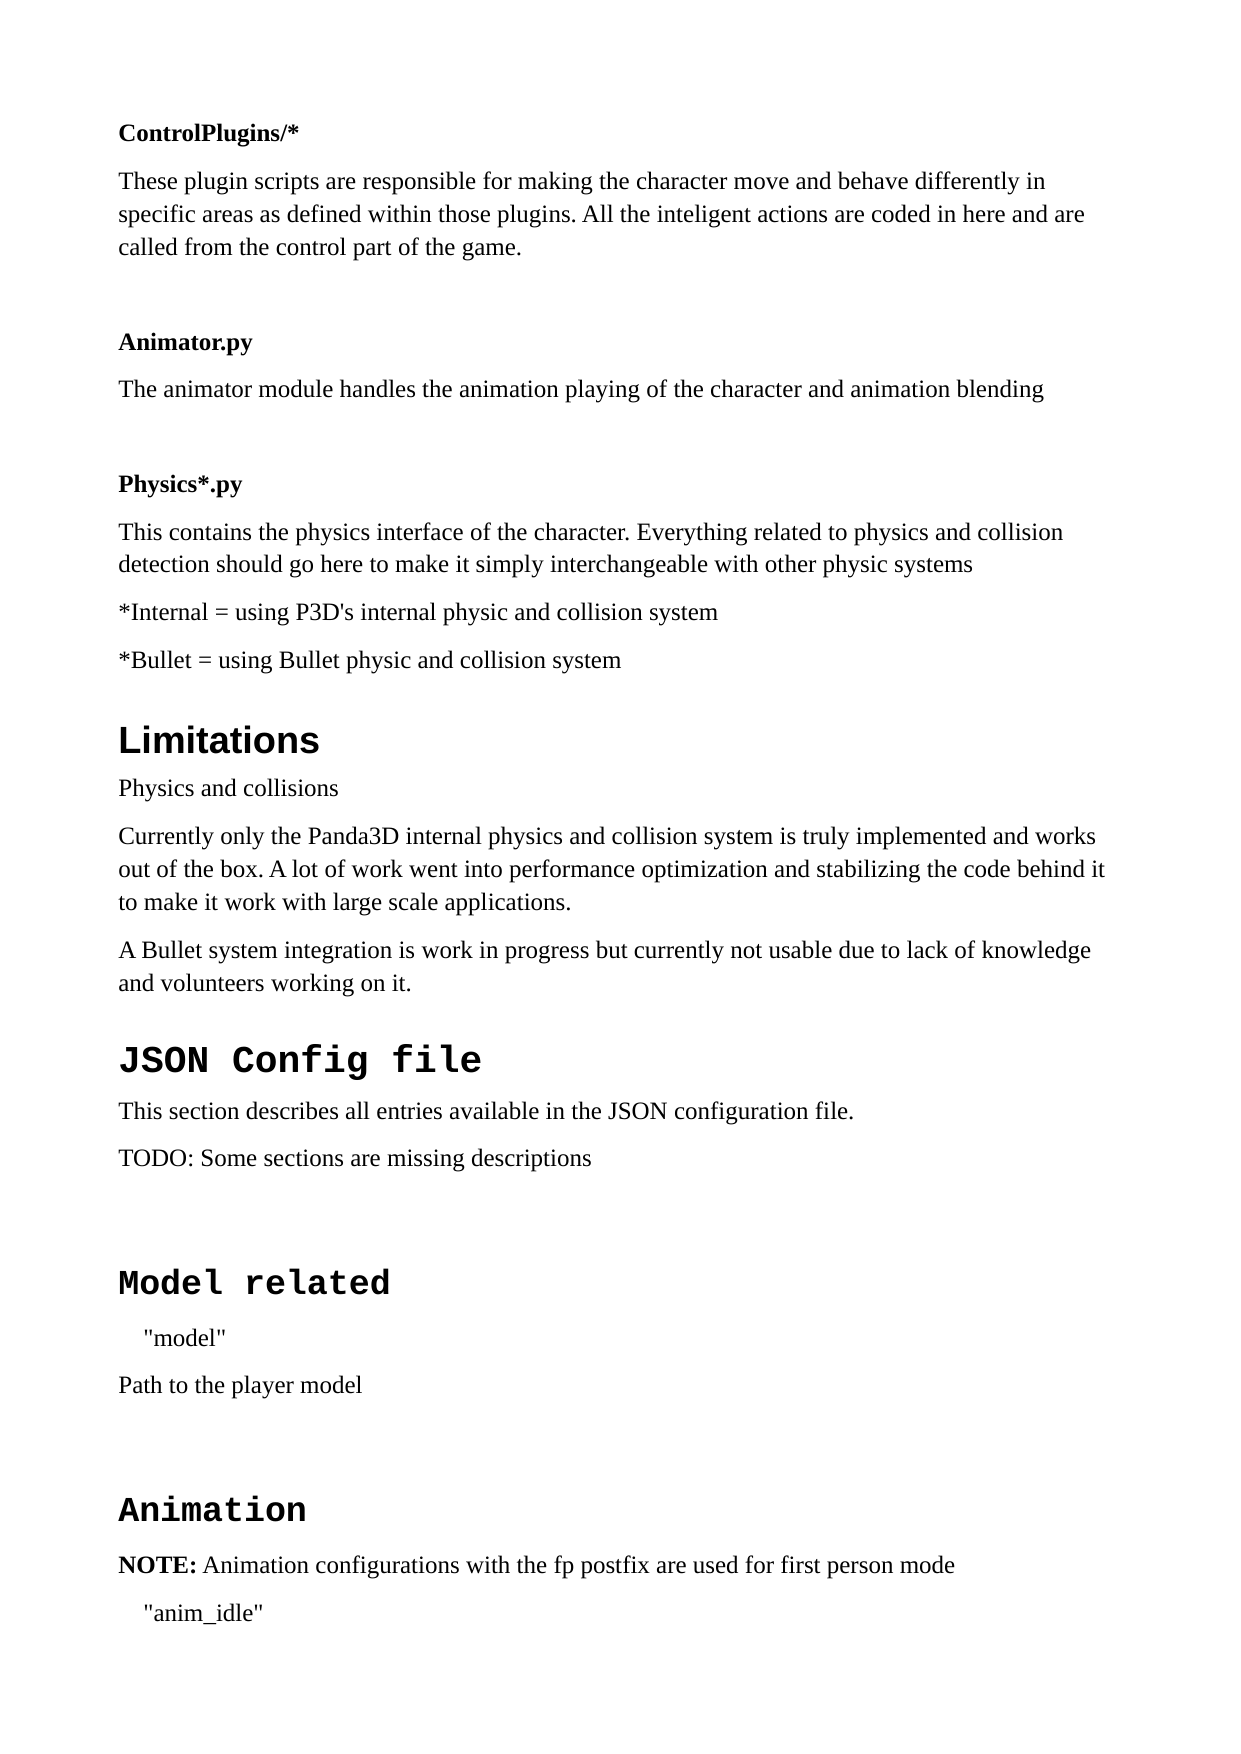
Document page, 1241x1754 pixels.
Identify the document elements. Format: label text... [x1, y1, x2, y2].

text Currently only the Panda3D internal physics and collision system is truly implemented and works out of the box. A lot of work went into performance optimization and stabilizing the code behind it to make it work with large scale applications. [118, 821, 1122, 916]
subtitle Animation [118, 1492, 1122, 1532]
subtitle Model related [118, 1265, 1122, 1304]
text "model" [118, 1323, 1122, 1352]
text Physics and collisions [118, 773, 1122, 802]
text "anim_idle" [118, 1598, 1122, 1626]
text This section describes all entries available in the JSON configuration file. [118, 1096, 1122, 1124]
text The animator module handles the animation playing of the character and animation blending [118, 374, 1122, 403]
text NOTE: Animation configurations with the fp postfix are used for first person mode [118, 1550, 1122, 1579]
text TODO: Some sections are missing descriptions [118, 1143, 1122, 1172]
text *Bullet = using Bullet physic and collision system [118, 645, 1122, 673]
text These plugin scripts are responsible for making the character move and behave differently in specific areas as defined within those plugins. All the inteligent actions are coded in here and are called from the control part of the game. [118, 166, 1122, 261]
subtitle Limitations [118, 717, 1122, 761]
text Animator.py [118, 327, 1122, 355]
text A Bullet system integration is work in progress but currently not usable due to lack of knowledge and volunteers working on it. [118, 935, 1122, 997]
text This contains the physics interface of the character. Everything related to physics and collision detection should go here to make it simply interchangeable with other physic systems [118, 517, 1122, 578]
text Path to the player model [118, 1371, 1122, 1399]
text *Internal = using P3D's internal physic and collision system [118, 597, 1122, 626]
subtitle JSON Config file [118, 1040, 1122, 1083]
text ControlPlugins/* [118, 118, 1122, 147]
text Physics*.py [118, 469, 1122, 498]
